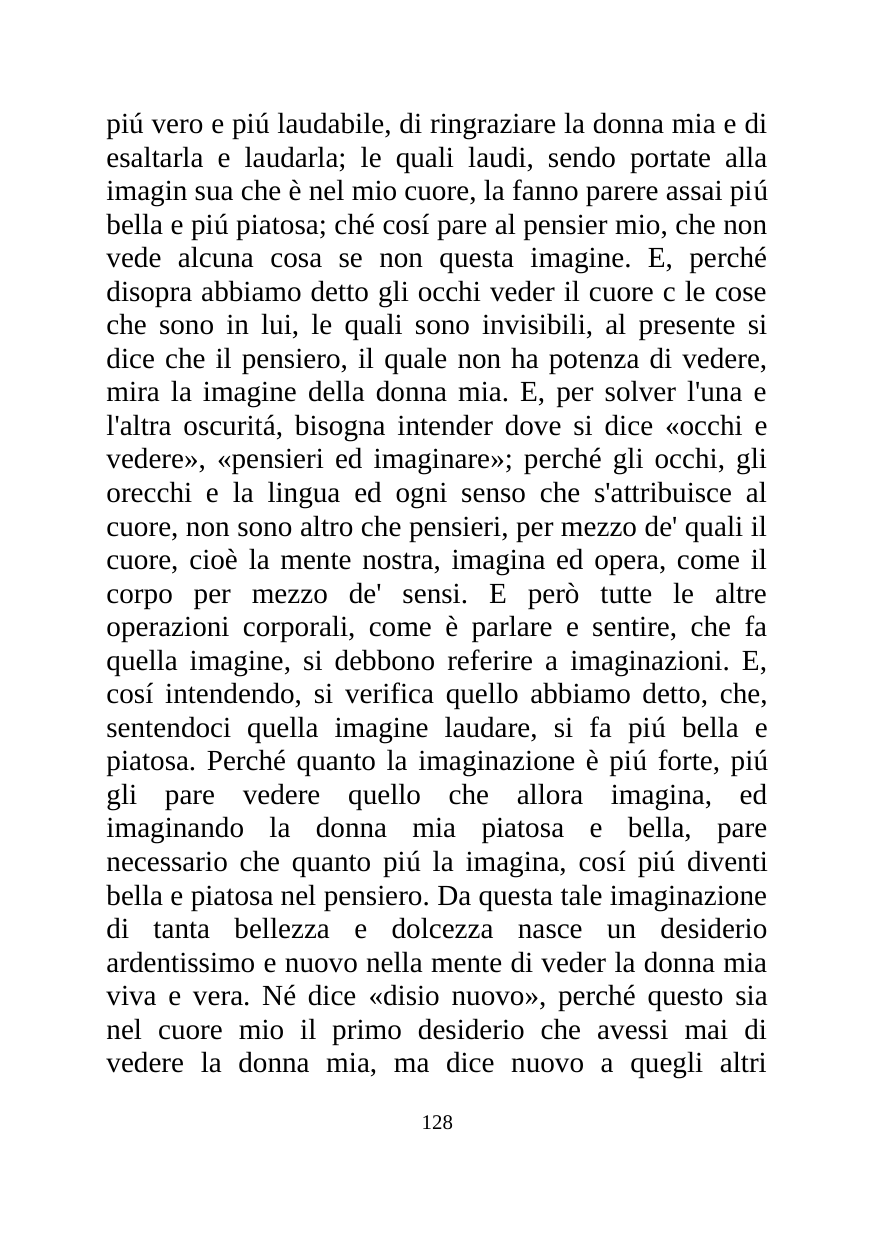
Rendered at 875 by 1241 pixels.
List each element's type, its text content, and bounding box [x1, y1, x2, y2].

text piú vero e piú laudabile, di ringraziare la donna mia e di esaltarla e laudarla; le quali laudi, sendo portate alla imagin sua che è nel mio cuore, la fanno parere assai piú bella e piú piatosa; ché cosí pare al pensier mio, che non vede alcuna cosa se non questa imagine. E, perché disopra abbiamo detto gli occhi veder il cuore c le cose che sono in lui, le quali sono invisibili, al presente si dice che il pensiero, il quale non ha potenza di vedere, mira la imagine della donna mia. E, per solver l'una e l'altra oscuritá, bisogna intender dove si dice «occhi e vedere», «pensieri ed imaginare»; perché gli occhi, gli orecchi e la lingua ed ogni senso che s'attribuisce al cuore, non sono altro che pensieri, per mezzo de' quali il cuore, cioè la mente nostra, imagina ed opera, come il corpo per mezzo de' sensi. E però tutte le altre operazioni corporali, come è parlare e sentire, che fa quella imagine, si debbono referire a imaginazioni. E, cosí intendendo, si verifica quello abbiamo detto, che, sentendoci quella imagine laudare, si fa piú bella e piatosa. Perché quanto la imaginazione è piú forte, piú gli pare vedere quello che allora imagina, ed imaginando la donna mia piatosa e bella, pare necessario che quanto piú la imagina, cosí piú diventi bella e piatosa nel pensiero. Da questa tale imaginazione di tanta bellezza e dolcezza nasce un desiderio ardentissimo e nuovo nella mente di veder la donna mia viva e vera. Né dice «disio nuovo», perché questo sia nel cuore mio il primo desiderio che avessi mai di vedere la donna mia, ma dice nuovo a quegli altri [106, 106, 768, 1079]
